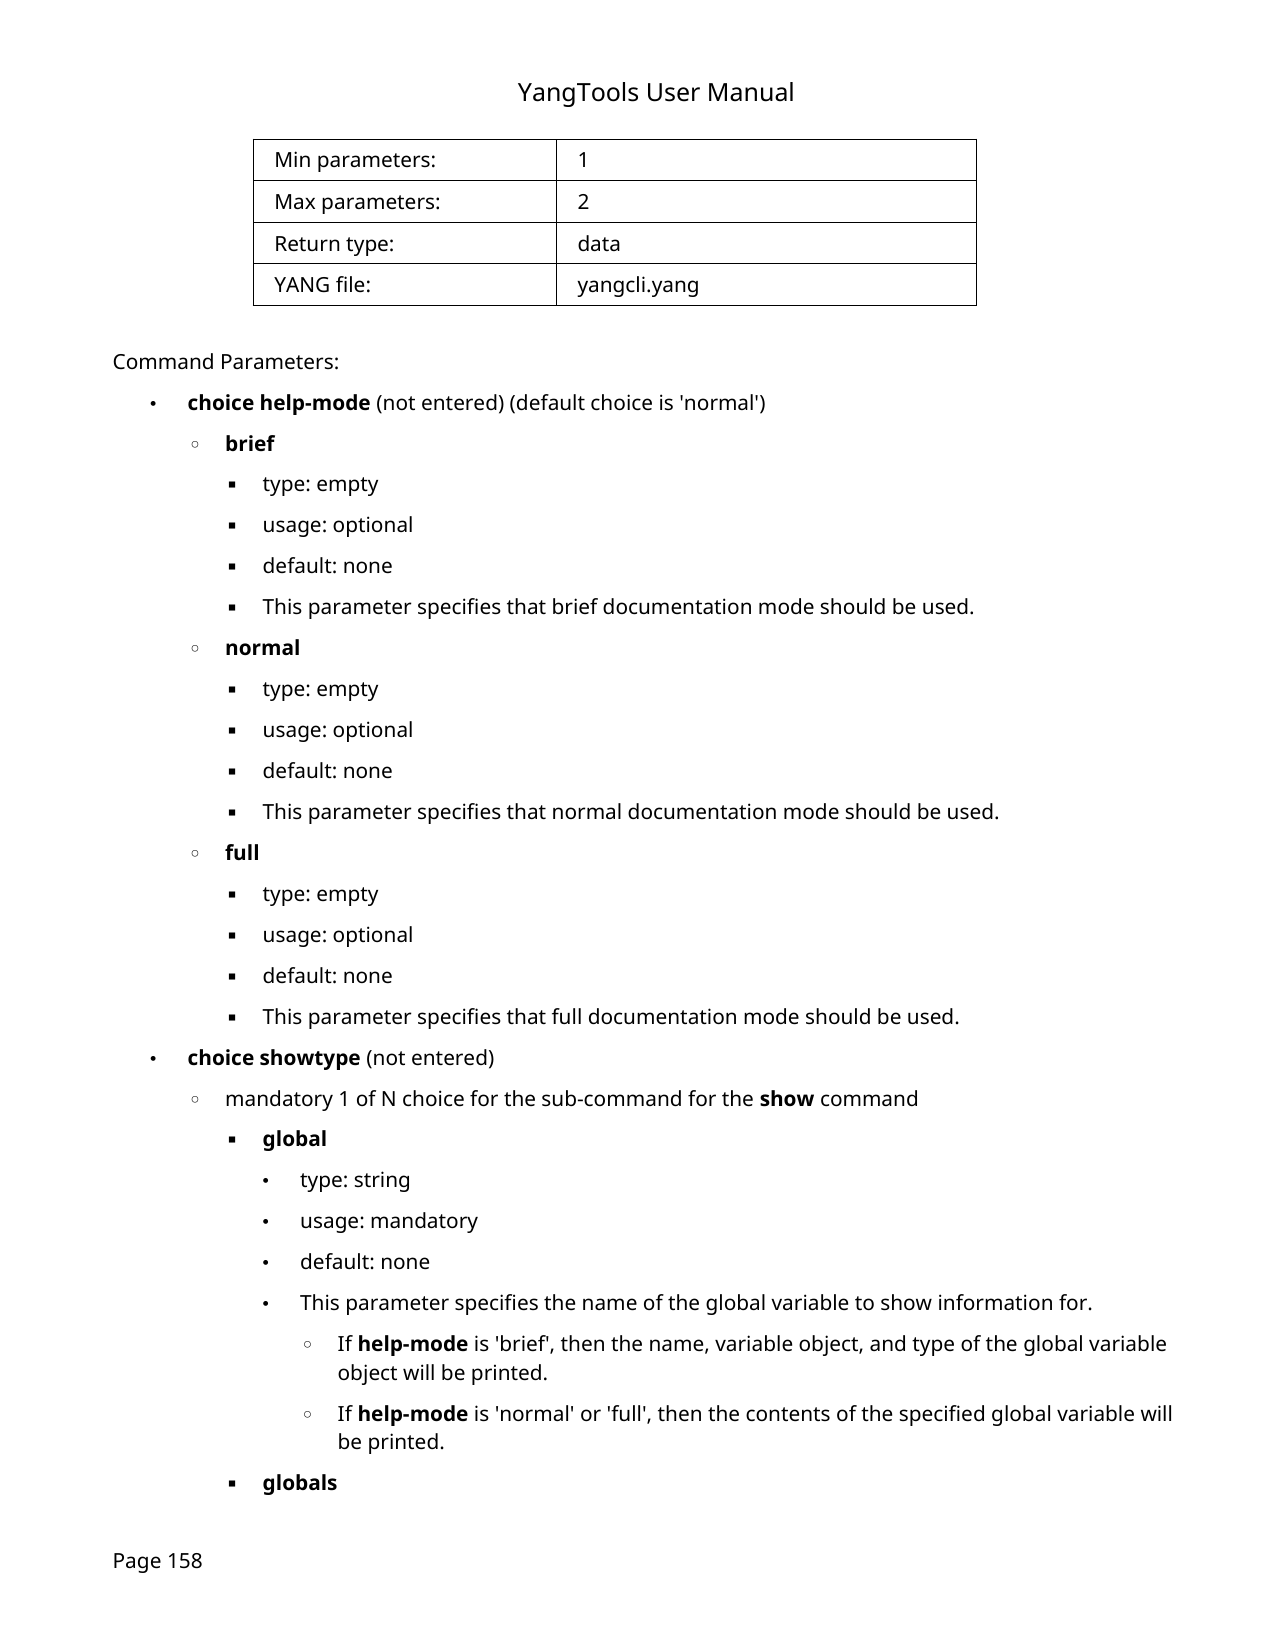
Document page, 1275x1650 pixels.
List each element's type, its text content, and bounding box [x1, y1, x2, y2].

table_cell data [557, 223, 976, 263]
list default: none [262, 1247, 1200, 1276]
list This parameter specifies that brief documentation mode should be used. [225, 592, 1200, 621]
list normal [187, 633, 1200, 662]
list full [187, 838, 1200, 866]
list If help-mode is 'brief', then the name, variable object, and type of the global variable object will be printed. [300, 1329, 1200, 1386]
list type: empty [225, 674, 1200, 703]
list This parameter specifies that normal documentation mode should be used. [225, 797, 1200, 826]
table_cell Return type: [254, 223, 556, 263]
table_cell Max parameters: [254, 181, 556, 222]
table_cell Min parameters: [254, 140, 556, 180]
list brief [187, 429, 1200, 457]
list If help-mode is 'normal' or 'full', then the contents of the specified global variable will be printed. [300, 1399, 1200, 1456]
list usage: optional [225, 715, 1200, 744]
list This parameter specifies the name of the global variable to show information for. [262, 1288, 1200, 1317]
list usage: optional [225, 511, 1200, 539]
list default: none [225, 756, 1200, 784]
table_cell 2 [557, 181, 976, 222]
list type: string [262, 1166, 1200, 1194]
list type: empty [225, 469, 1200, 498]
list choice help-mode (not entered) (default choice is 'normal') [150, 388, 1200, 416]
list This parameter specifies that full documentation mode should be used. [225, 1002, 1200, 1030]
table_cell YANG file: [254, 264, 556, 305]
list type: empty [225, 879, 1200, 907]
list mandatory 1 of N choice for the sub-command for the show command [187, 1084, 1200, 1112]
list globals [225, 1468, 1200, 1496]
list usage: optional [225, 920, 1200, 948]
text Command Parameters: [112, 347, 1200, 375]
table_cell 1 [557, 140, 976, 180]
list usage: mandatory [262, 1206, 1200, 1235]
list choice showtype (not entered) [150, 1043, 1200, 1071]
list global [225, 1124, 1200, 1153]
table_cell yangcli.yang [557, 264, 976, 305]
list default: none [225, 551, 1200, 580]
list default: none [225, 961, 1200, 989]
